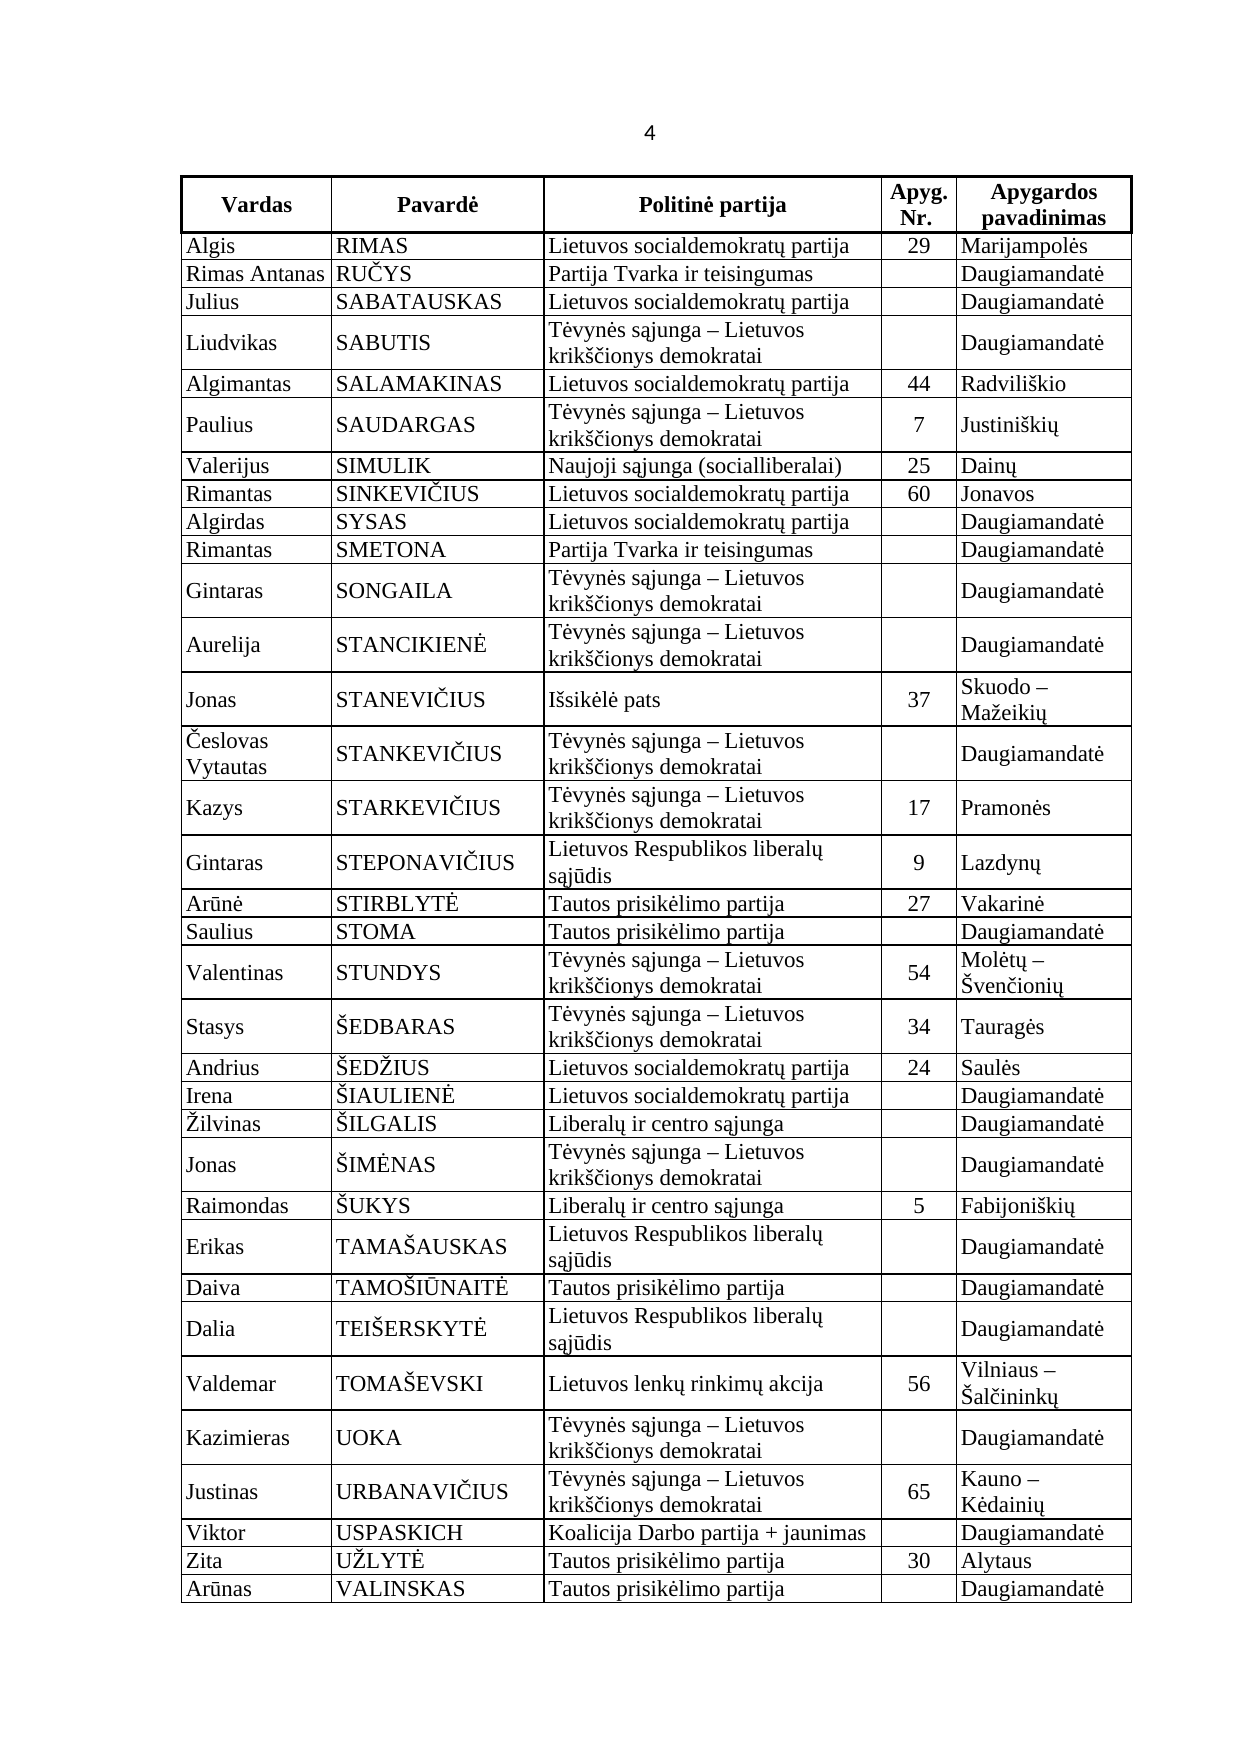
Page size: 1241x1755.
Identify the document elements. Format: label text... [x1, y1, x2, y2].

table_cell [882, 618, 956, 671]
table_cell Tėvynės sąjunga – Lietuvos krikščionys demokratai [545, 564, 881, 617]
table_cell 54 [882, 946, 956, 998]
table_cell Jonavos [957, 481, 1131, 507]
table_cell Daugiamandatė [957, 1220, 1131, 1273]
table_cell Tėvynės sąjunga – Lietuvos krikščionys demokratai [545, 316, 881, 369]
table_cell Liudvikas [182, 316, 331, 369]
table_cell Erikas [182, 1220, 331, 1273]
table_cell Stasys [182, 1000, 331, 1053]
table_cell Vilniaus – Šalčininkų [957, 1357, 1131, 1409]
table_cell Daugiamandatė [957, 288, 1131, 314]
table_cell 60 [882, 481, 956, 507]
table_cell [882, 536, 956, 563]
table_cell Liberalų ir centro sąjunga [545, 1110, 881, 1136]
table_cell Tėvynės sąjunga – Lietuvos krikščionys demokratai [545, 1138, 881, 1191]
table_cell Jonas [182, 673, 331, 725]
table_cell 65 [882, 1465, 956, 1518]
table_header Politinė partija [545, 178, 881, 231]
table_cell Daugiamandatė [957, 1575, 1131, 1602]
table_cell Tėvynės sąjunga – Lietuvos krikščionys demokratai [545, 1411, 881, 1463]
table_cell UŽLYTĖ [332, 1547, 543, 1574]
table_cell 44 [882, 370, 956, 397]
table_cell Julius [182, 288, 331, 314]
table_cell Algirdas [182, 508, 331, 535]
table_cell USPASKICH [332, 1520, 543, 1546]
table_cell STIRBLYTĖ [332, 890, 543, 916]
table_cell Koalicija Darbo partija + jaunimas [545, 1520, 881, 1546]
table_cell Saulės [957, 1054, 1131, 1081]
table_cell [882, 508, 956, 535]
table_cell Daugiamandatė [957, 1275, 1131, 1301]
table_cell Andrius [182, 1054, 331, 1081]
table_cell Irena [182, 1082, 331, 1108]
table_cell SAUDARGAS [332, 398, 543, 451]
table_cell Naujoji sąjunga (socialliberalai) [545, 453, 881, 479]
table_cell Raimondas [182, 1192, 331, 1218]
table_cell 30 [882, 1547, 956, 1574]
table_cell [882, 1275, 956, 1301]
table_cell TAMOŠIŪNAITĖ [332, 1275, 543, 1301]
table_cell Marijampolės [957, 234, 1131, 259]
table_cell Lietuvos socialdemokratų partija [545, 288, 881, 314]
table_cell Tėvynės sąjunga – Lietuvos krikščionys demokratai [545, 727, 881, 780]
table_cell Daugiamandatė [957, 1411, 1131, 1463]
table_cell STUNDYS [332, 946, 543, 998]
table_cell Daugiamandatė [957, 1082, 1131, 1108]
table_cell ŠIAULIENĖ [332, 1082, 543, 1108]
table_cell Dalia [182, 1302, 331, 1355]
table_cell STANKEVIČIUS [332, 727, 543, 780]
table_cell ŠIMĖNAS [332, 1138, 543, 1191]
table_cell TOMAŠEVSKI [332, 1357, 543, 1409]
table_cell 25 [882, 453, 956, 479]
table_cell Tautos prisikėlimo partija [545, 1275, 881, 1301]
table_cell Jonas [182, 1138, 331, 1191]
table_cell STEPONAVIČIUS [332, 836, 543, 888]
table_cell Arūnas [182, 1575, 331, 1602]
table_cell Tautos prisikėlimo partija [545, 918, 881, 944]
table_cell Lietuvos socialdemokratų partija [545, 508, 881, 535]
table_cell 34 [882, 1000, 956, 1053]
table_cell Arūnė [182, 890, 331, 916]
table_cell TAMAŠAUSKAS [332, 1220, 543, 1273]
table_cell SMETONA [332, 536, 543, 563]
table_cell Tėvynės sąjunga – Lietuvos krikščionys demokratai [545, 781, 881, 834]
table_cell Lietuvos Respublikos liberalų sąjūdis [545, 836, 881, 888]
table_cell ŠILGALIS [332, 1110, 543, 1136]
table_cell ŠUKYS [332, 1192, 543, 1218]
table_cell Kauno – Kėdainių [957, 1465, 1131, 1518]
table_header Vardas [183, 178, 331, 231]
table_cell Rimantas [182, 481, 331, 507]
table_cell Fabijoniškių [957, 1192, 1131, 1218]
table_cell TEIŠERSKYTĖ [332, 1302, 543, 1355]
table_cell Tėvynės sąjunga – Lietuvos krikščionys demokratai [545, 618, 881, 671]
table_cell 17 [882, 781, 956, 834]
table_cell Lietuvos Respublikos liberalų sąjūdis [545, 1220, 881, 1273]
table_cell 27 [882, 890, 956, 916]
table_cell Lietuvos socialdemokratų partija [545, 370, 881, 397]
table_cell Daugiamandatė [957, 1520, 1131, 1546]
table_cell [882, 1302, 956, 1355]
table_cell Dainų [957, 453, 1131, 479]
table_cell Lietuvos socialdemokratų partija [545, 234, 881, 259]
table_cell Viktor [182, 1520, 331, 1546]
table_cell Kazimieras [182, 1411, 331, 1463]
table_cell Justinas [182, 1465, 331, 1518]
table_cell Tėvynės sąjunga – Lietuvos krikščionys demokratai [545, 946, 881, 998]
table_cell Rimantas [182, 536, 331, 563]
table_cell Daugiamandatė [957, 260, 1131, 287]
table_cell STANCIKIENĖ [332, 618, 543, 671]
table_cell Gintaras [182, 836, 331, 888]
table_cell Daugiamandatė [957, 727, 1131, 780]
table_cell Rimas Antanas [182, 260, 331, 287]
table_cell Tėvynės sąjunga – Lietuvos krikščionys demokratai [545, 1465, 881, 1518]
table_header Apygardos pavadinimas [957, 178, 1130, 231]
table_cell [882, 727, 956, 780]
table_cell Lietuvos socialdemokratų partija [545, 1082, 881, 1108]
table_cell Daugiamandatė [957, 564, 1131, 617]
table_cell SABATAUSKAS [332, 288, 543, 314]
table_cell 9 [882, 836, 956, 888]
table_cell [882, 1110, 956, 1136]
table_cell Valdemar [182, 1357, 331, 1409]
table_cell 24 [882, 1054, 956, 1081]
table_cell Vakarinė [957, 890, 1131, 916]
table_cell 5 [882, 1192, 956, 1218]
table_cell Valerijus [182, 453, 331, 479]
table_cell Algimantas [182, 370, 331, 397]
table_cell Žilvinas [182, 1110, 331, 1136]
table_cell Alytaus [957, 1547, 1131, 1574]
table_cell STOMA [332, 918, 543, 944]
table_cell Daugiamandatė [957, 918, 1131, 944]
table_cell [882, 1138, 956, 1191]
table_cell Daugiamandatė [957, 1302, 1131, 1355]
table_cell Valentinas [182, 946, 331, 998]
table_cell 7 [882, 398, 956, 451]
table_cell Pramonės [957, 781, 1131, 834]
table_cell [882, 316, 956, 369]
table_cell Tėvynės sąjunga – Lietuvos krikščionys demokratai [545, 1000, 881, 1053]
table_cell Daugiamandatė [957, 1110, 1131, 1136]
table_cell SALAMAKINAS [332, 370, 543, 397]
table_cell Tautos prisikėlimo partija [545, 1575, 881, 1602]
table_cell Lietuvos lenkų rinkimų akcija [545, 1357, 881, 1409]
table_cell ŠEDBARAS [332, 1000, 543, 1053]
table_cell Justiniškių [957, 398, 1131, 451]
table_cell Liberalų ir centro sąjunga [545, 1192, 881, 1218]
table_cell [882, 1220, 956, 1273]
table_cell Skuodo – Mažeikių [957, 673, 1131, 725]
table_cell [882, 1520, 956, 1546]
table_cell Daugiamandatė [957, 316, 1131, 369]
table_cell [882, 1575, 956, 1602]
table_cell Molėtų – Švenčionių [957, 946, 1131, 998]
table_cell SONGAILA [332, 564, 543, 617]
table_cell Lazdynų [957, 836, 1131, 888]
table_cell Partija Tvarka ir teisingumas [545, 536, 881, 563]
table_cell [882, 288, 956, 314]
table_cell STANEVIČIUS [332, 673, 543, 725]
table_cell Paulius [182, 398, 331, 451]
table_cell [882, 1411, 956, 1463]
table_cell Daugiamandatė [957, 508, 1131, 535]
table_cell Česlovas Vytautas [182, 727, 331, 780]
table_cell 29 [882, 234, 956, 259]
table_cell Išsikėlė pats [545, 673, 881, 725]
table_cell Lietuvos socialdemokratų partija [545, 1054, 881, 1081]
table_header Pavardė [332, 178, 543, 231]
table_cell Daiva [182, 1275, 331, 1301]
table_cell Gintaras [182, 564, 331, 617]
table_cell Daugiamandatė [957, 1138, 1131, 1191]
table_cell 37 [882, 673, 956, 725]
table_cell Saulius [182, 918, 331, 944]
table_cell RUČYS [332, 260, 543, 287]
table_cell Partija Tvarka ir teisingumas [545, 260, 881, 287]
table_cell [882, 918, 956, 944]
table_cell Tauragės [957, 1000, 1131, 1053]
table_cell RIMAS [332, 234, 543, 259]
table_cell 56 [882, 1357, 956, 1409]
table_cell [882, 260, 956, 287]
table_cell SYSAS [332, 508, 543, 535]
table_cell Daugiamandatė [957, 536, 1131, 563]
table_header Apyg. Nr. [882, 178, 956, 231]
table_cell Tautos prisikėlimo partija [545, 1547, 881, 1574]
table_cell URBANAVIČIUS [332, 1465, 543, 1518]
table_cell SIMULIK [332, 453, 543, 479]
table_cell Lietuvos Respublikos liberalų sąjūdis [545, 1302, 881, 1355]
table_cell Kazys [182, 781, 331, 834]
table_cell Daugiamandatė [957, 618, 1131, 671]
table_cell Zita [182, 1547, 331, 1574]
table_cell [882, 1082, 956, 1108]
table_cell Aurelija [182, 618, 331, 671]
table_cell Tėvynės sąjunga – Lietuvos krikščionys demokratai [545, 398, 881, 451]
table_cell UOKA [332, 1411, 543, 1463]
table_cell STARKEVIČIUS [332, 781, 543, 834]
table_cell Lietuvos socialdemokratų partija [545, 481, 881, 507]
table_cell [882, 564, 956, 617]
table_cell Algis [182, 234, 331, 259]
table_cell SINKEVIČIUS [332, 481, 543, 507]
table_cell VALINSKAS [332, 1575, 543, 1602]
table_cell Radviliškio [957, 370, 1131, 397]
table_cell Tautos prisikėlimo partija [545, 890, 881, 916]
table_cell SABUTIS [332, 316, 543, 369]
table_cell ŠEDŽIUS [332, 1054, 543, 1081]
